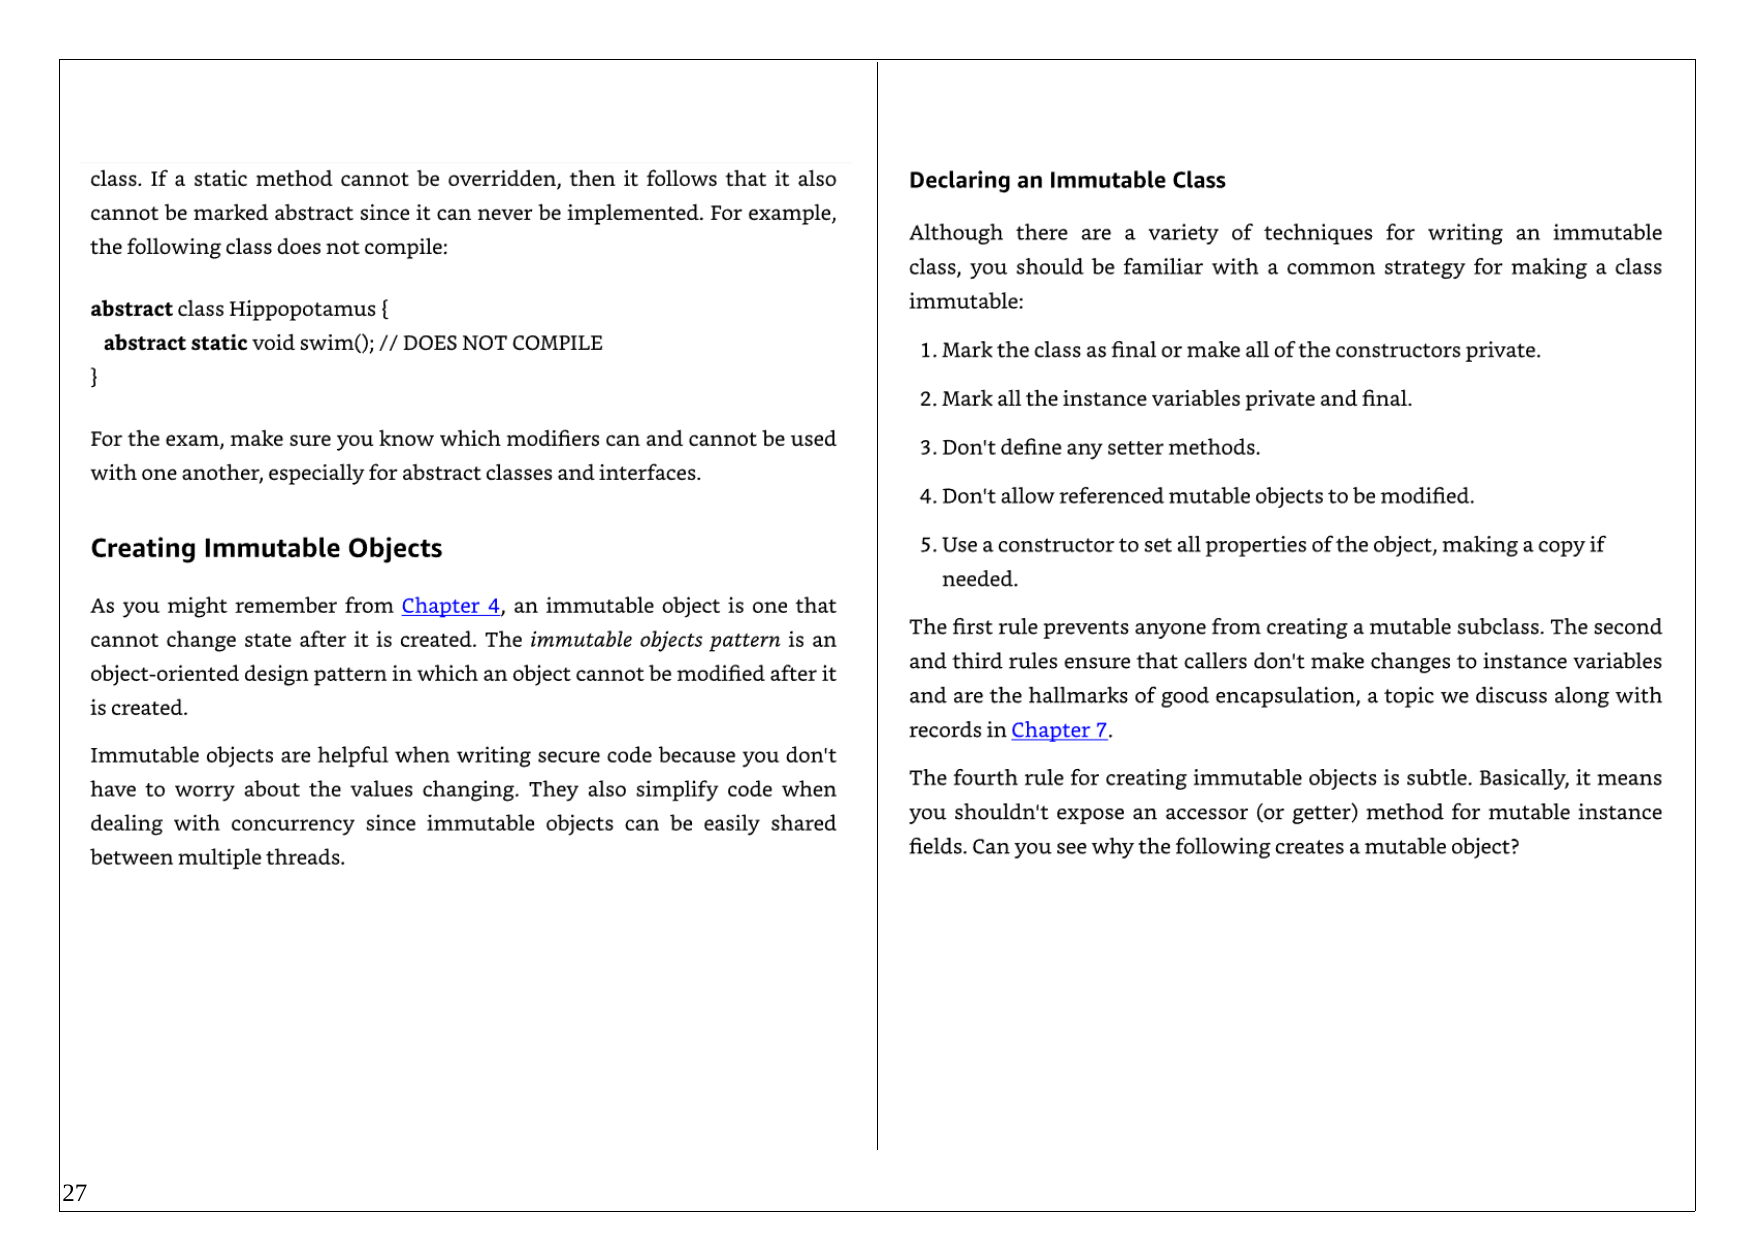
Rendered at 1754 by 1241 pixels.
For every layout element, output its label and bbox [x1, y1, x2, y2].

picture [79, 158, 853, 876]
picture [901, 158, 1675, 870]
